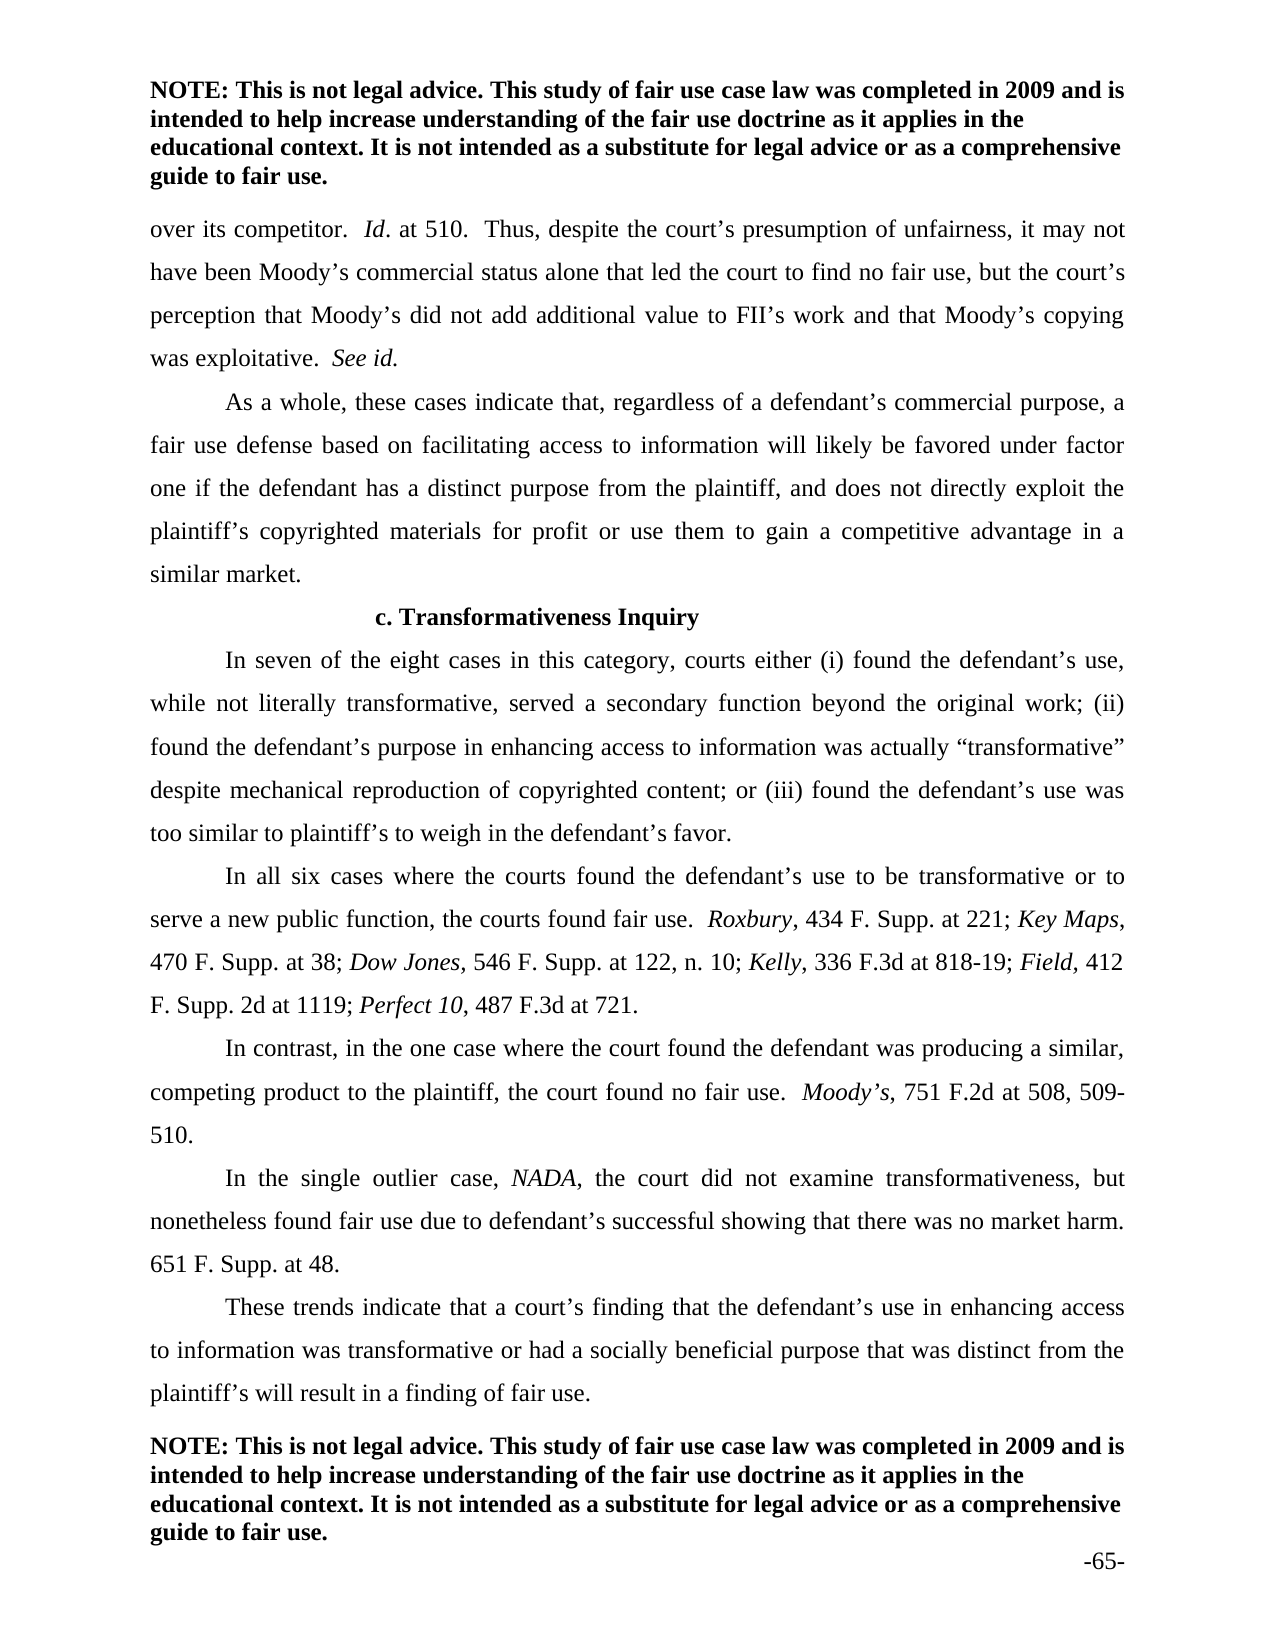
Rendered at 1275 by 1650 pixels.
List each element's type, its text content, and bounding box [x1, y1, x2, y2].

subtitle c. Transformativeness Inquiry [375, 602, 1125, 631]
text over its competitor. Id. at 510. Thus, despite the court’s presumption of unfairness, it may not have been Moody’s commercial status alone that led the court to find no fair use, but the court’s perception that Moody’s did not add additional value to FII’s work and that Moody’s copying was exploitative. See id. [150, 214, 1125, 372]
text In seven of the eight cases in this category, courts either (i) found the defendant’s use, while not literally transformative, served a secondary function beyond the original work; (ii) found the defendant’s purpose in enhancing access to information was actually “transformative” despite mechanical reproduction of copyrighted content; or (iii) found the defendant’s use was too similar to plaintiff’s to weigh in the defendant’s favor. [150, 645, 1125, 847]
text These trends indicate that a court’s finding that the defendant’s use in enhancing access to information was transformative or had a socially beneficial purpose that was distinct from the plaintiff’s will result in a finding of fair use. [150, 1292, 1125, 1407]
text In the single outlier case, NADA, the court did not examine transformativeness, but nonetheless found fair use due to defendant’s successful showing that there was no market harm. 651 F. Supp. at 48. [150, 1163, 1125, 1278]
text As a whole, these cases indicate that, regardless of a defendant’s commercial purpose, a fair use defense based on facilitating access to information will likely be favored under factor one if the defendant has a distinct purpose from the plaintiff, and does not directly exploit the plaintiff’s copyrighted materials for profit or use them to gain a competitive advantage in a similar market. [150, 387, 1125, 588]
text In contrast, in the one case where the court found the defendant was producing a similar, competing product to the plaintiff, the court found no fair use. Moody’s, 751 F.2d at 508, 509-510. [150, 1033, 1125, 1148]
text In all six cases where the courts found the defendant’s use to be transformative or to serve a new public function, the courts found fair use. Roxbury, 434 F. Supp. at 221; Key Maps, 470 F. Supp. at 38; Dow Jones, 546 F. Supp. at 122, n. 10; Kelly, 336 F.3d at 818-19; Field, 412 F. Supp. 2d at 1119; Perfect 10, 487 F.3d at 721. [150, 861, 1125, 1019]
